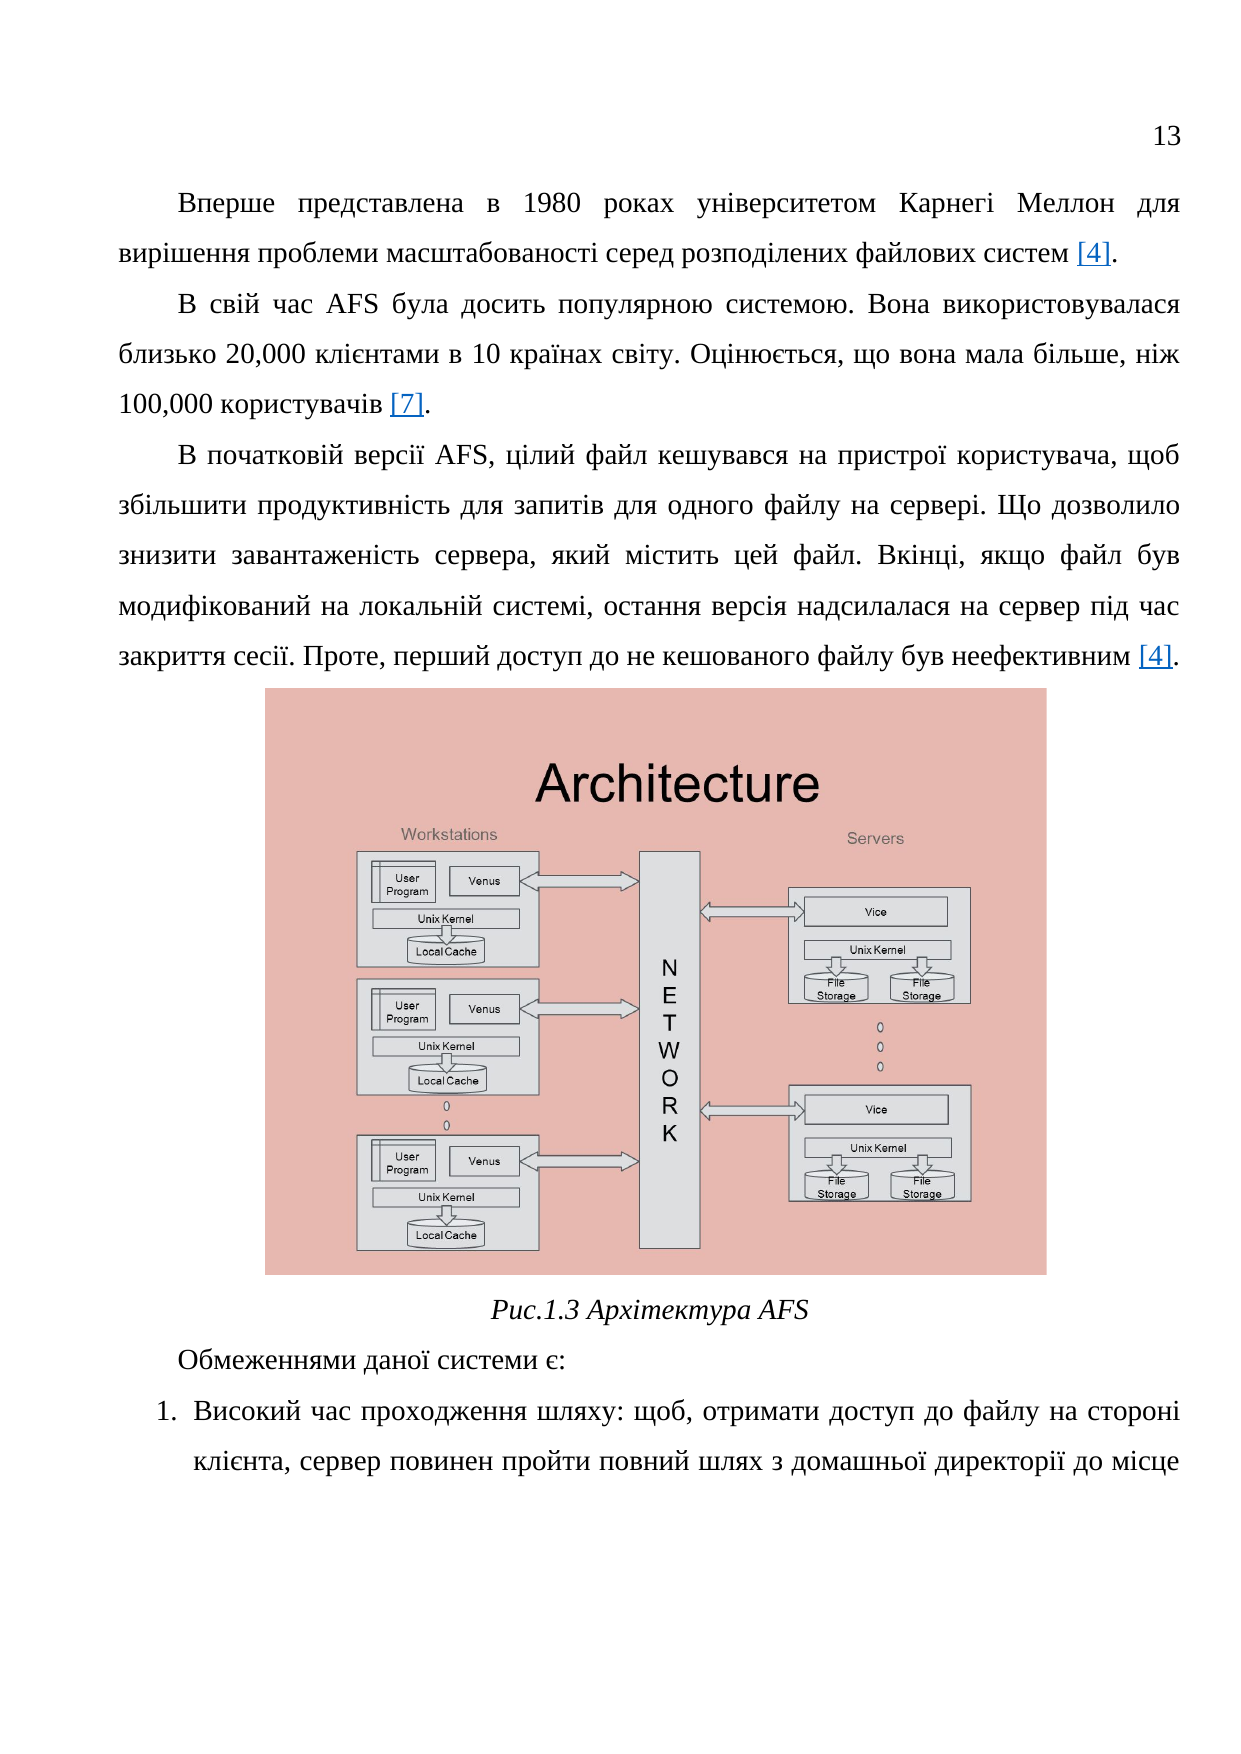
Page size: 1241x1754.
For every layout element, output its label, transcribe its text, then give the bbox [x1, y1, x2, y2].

text В початковій версії AFS, цілий файл кешувався на пристрої користувача, щоб збільшити продуктивність для запитів для одного файлу на сервері. Що дозволило знизити завантаженість сервера, який містить цей файл. Вкінці, якщо файл був модифікований на локальній системі, остання версія надсилалася на сервер під час закриття сесії. Проте, перший доступ до не кешованого файлу був неефективним [4]. [118, 437, 1181, 672]
list Високий час проходження шляху: щоб, отримати доступ до файлу на стороні клієнта, сервер повинен пройти повний шлях з домашньої директорії до місце [156, 1393, 1181, 1477]
text Вперше представлена в 1980 роках університетом Карнегі Меллон для вирішення проблеми масштабованості серед розподілених файлових систем [4]. [118, 185, 1181, 269]
picture [265, 688, 1047, 1275]
text Обмеженнями даної системи є: [118, 1342, 1181, 1376]
text В свій час AFS була досить популярною системою. Вона використовувалася близько 20,000 клієнтами в 10 країнах світу. Оцінюється, що вона мала більше, ніж 100,000 користувачів [7]. [118, 286, 1181, 420]
text Рис.1.3 Архітектура AFS [118, 1292, 1181, 1326]
